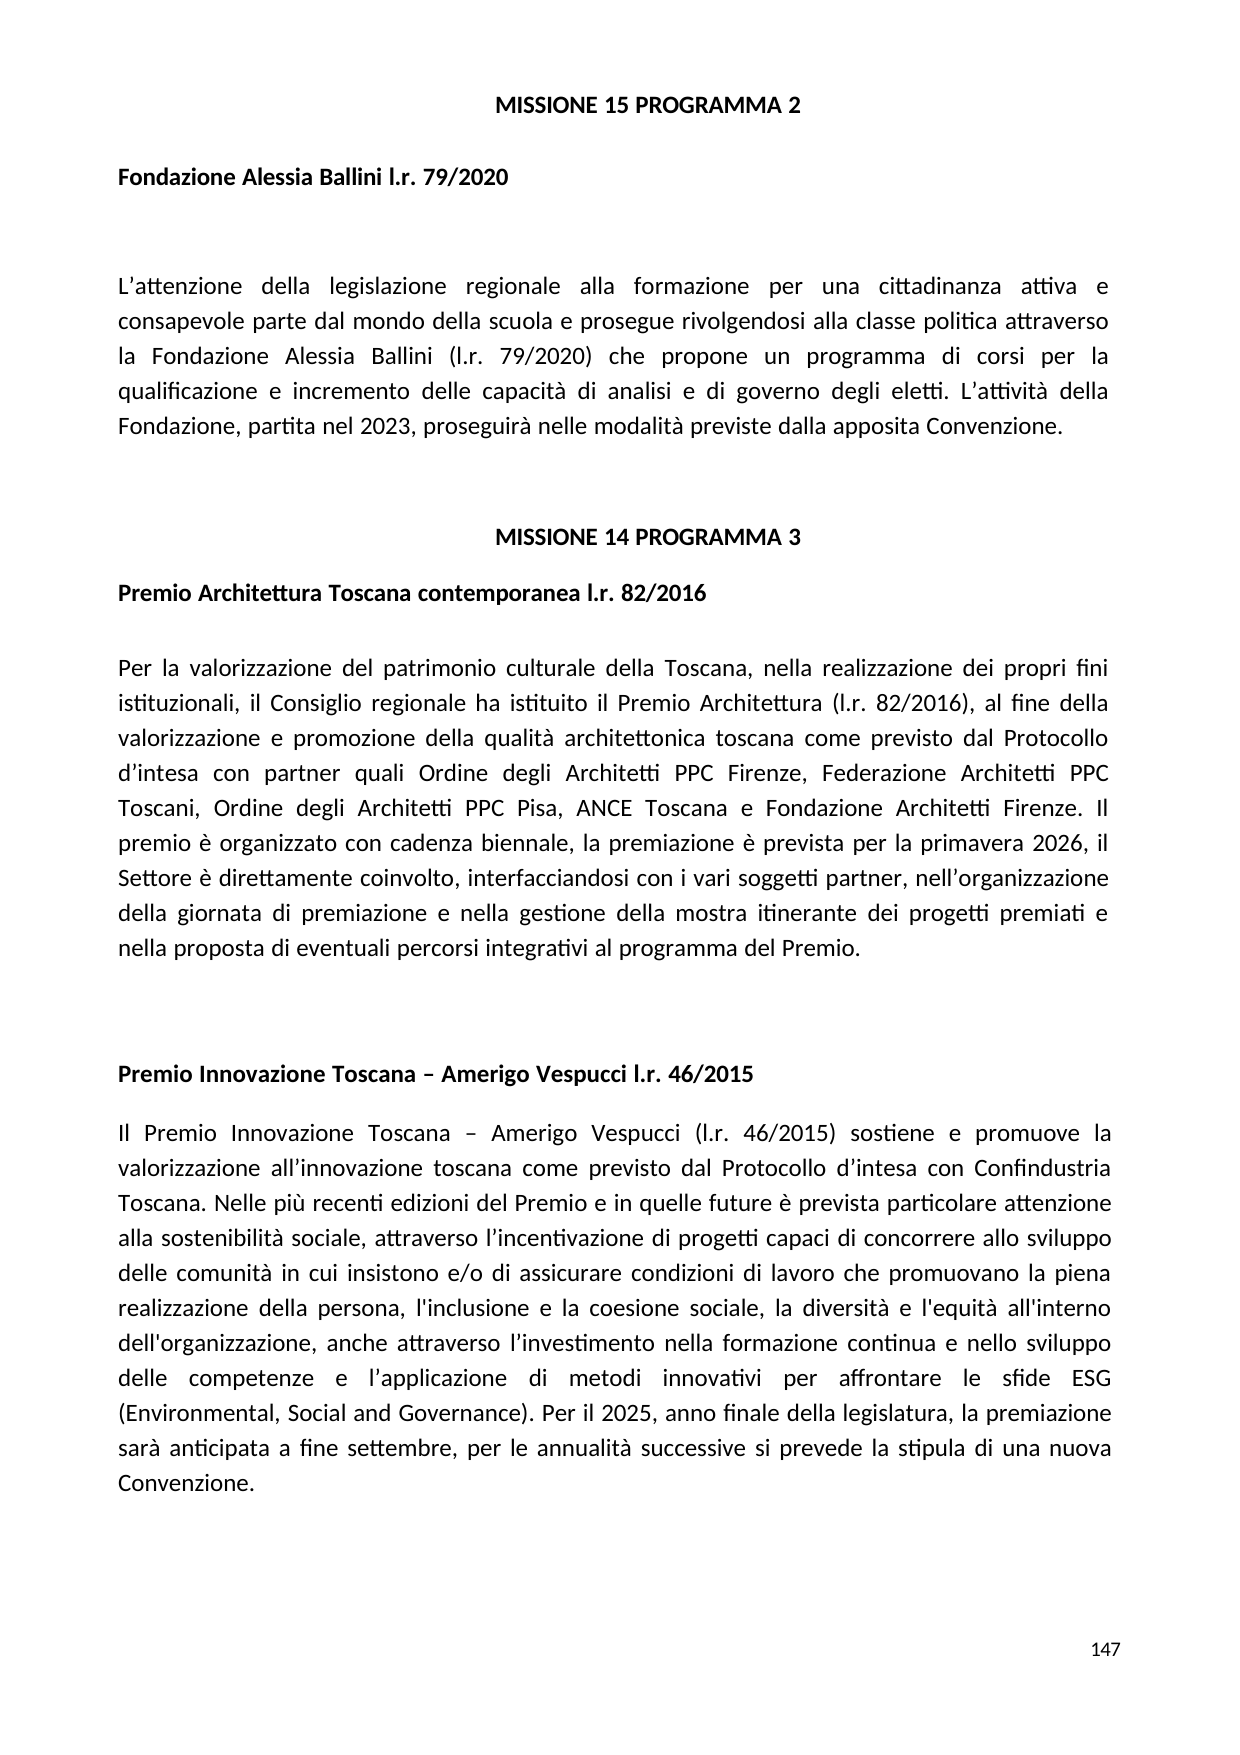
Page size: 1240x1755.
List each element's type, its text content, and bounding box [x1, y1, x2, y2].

subtitle MISSIONE 14 PROGRAMMA 3 [86, 522, 1210, 552]
subtitle MISSIONE 15 PROGRAMMA 2 [86, 89, 1210, 120]
text Il Premio Innovazione Toscana – Amerigo Vespucci (l.r. 46/2015) sostiene e promuove la valorizzazione all’innovazione toscana come previsto dal Protocollo d’intesa con Confindustria Toscana. Nelle più recenti edizioni del Premio e in quelle future è prevista particolare attenzione alla sostenibilità sociale, attraverso l’incentivazione di progetti capaci di concorrere allo sviluppo delle comunità in cui insistono e/o di assicurare condizioni di lavoro che promuovano la piena realizzazione della persona, l'inclusione e la coesione sociale, la diversità e l'equità all'interno dell'organizzazione, anche attraverso l’investimento nella formazione continua e nello sviluppo delle competenze e l’applicazione di metodi innovativi per affrontare le sfide ESG (Environmental, Social and Governance). Per il 2025, anno finale della legislatura, la premiazione sarà anticipata a fine settembre, per le annualità successive si prevede la stipula di una nuova Convenzione. [118, 1117, 1112, 1497]
subtitle Fondazione Alessia Ballini l.r. 79/2020 [118, 162, 1210, 192]
text L’attenzione della legislazione regionale alla formazione per una cittadinanza attiva e consapevole parte dal mondo della scuola e prosegue rivolgendosi alla classe politica attraverso la Fondazione Alessia Ballini (l.r. 79/2020) che propone un programma di corsi per la qualificazione e incremento delle capacità di analisi e di governo degli eletti. L’attività della Fondazione, partita nel 2023, proseguirà nelle modalità previste dalla apposita Convenzione. [118, 270, 1109, 441]
subtitle Premio Architettura Toscana contemporanea l.r. 82/2016 [118, 577, 1210, 608]
subtitle Premio Innovazione Toscana – Amerigo Vespucci l.r. 46/2015 [118, 1058, 1210, 1088]
text Per la valorizzazione del patrimonio culturale della Toscana, nella realizzazione dei propri fini istituzionali, il Consiglio regionale ha istituito il Premio Architettura (l.r. 82/2016), al fine della valorizzazione e promozione della qualità architettonica toscana come previsto dal Protocollo d’intesa con partner quali Ordine degli Architetti PPC Firenze, Federazione Architetti PPC Toscani, Ordine degli Architetti PPC Pisa, ANCE Toscana e Fondazione Architetti Firenze. Il premio è organizzato con cadenza biennale, la premiazione è prevista per la primavera 2026, il Settore è direttamente coinvolto, interfacciandosi con i vari soggetti partner, nell’organizzazione della giornata di premiazione e nella gestione della mostra itinerante dei progetti premiati e nella proposta di eventuali percorsi integrativi al programma del Premio. [118, 652, 1109, 963]
